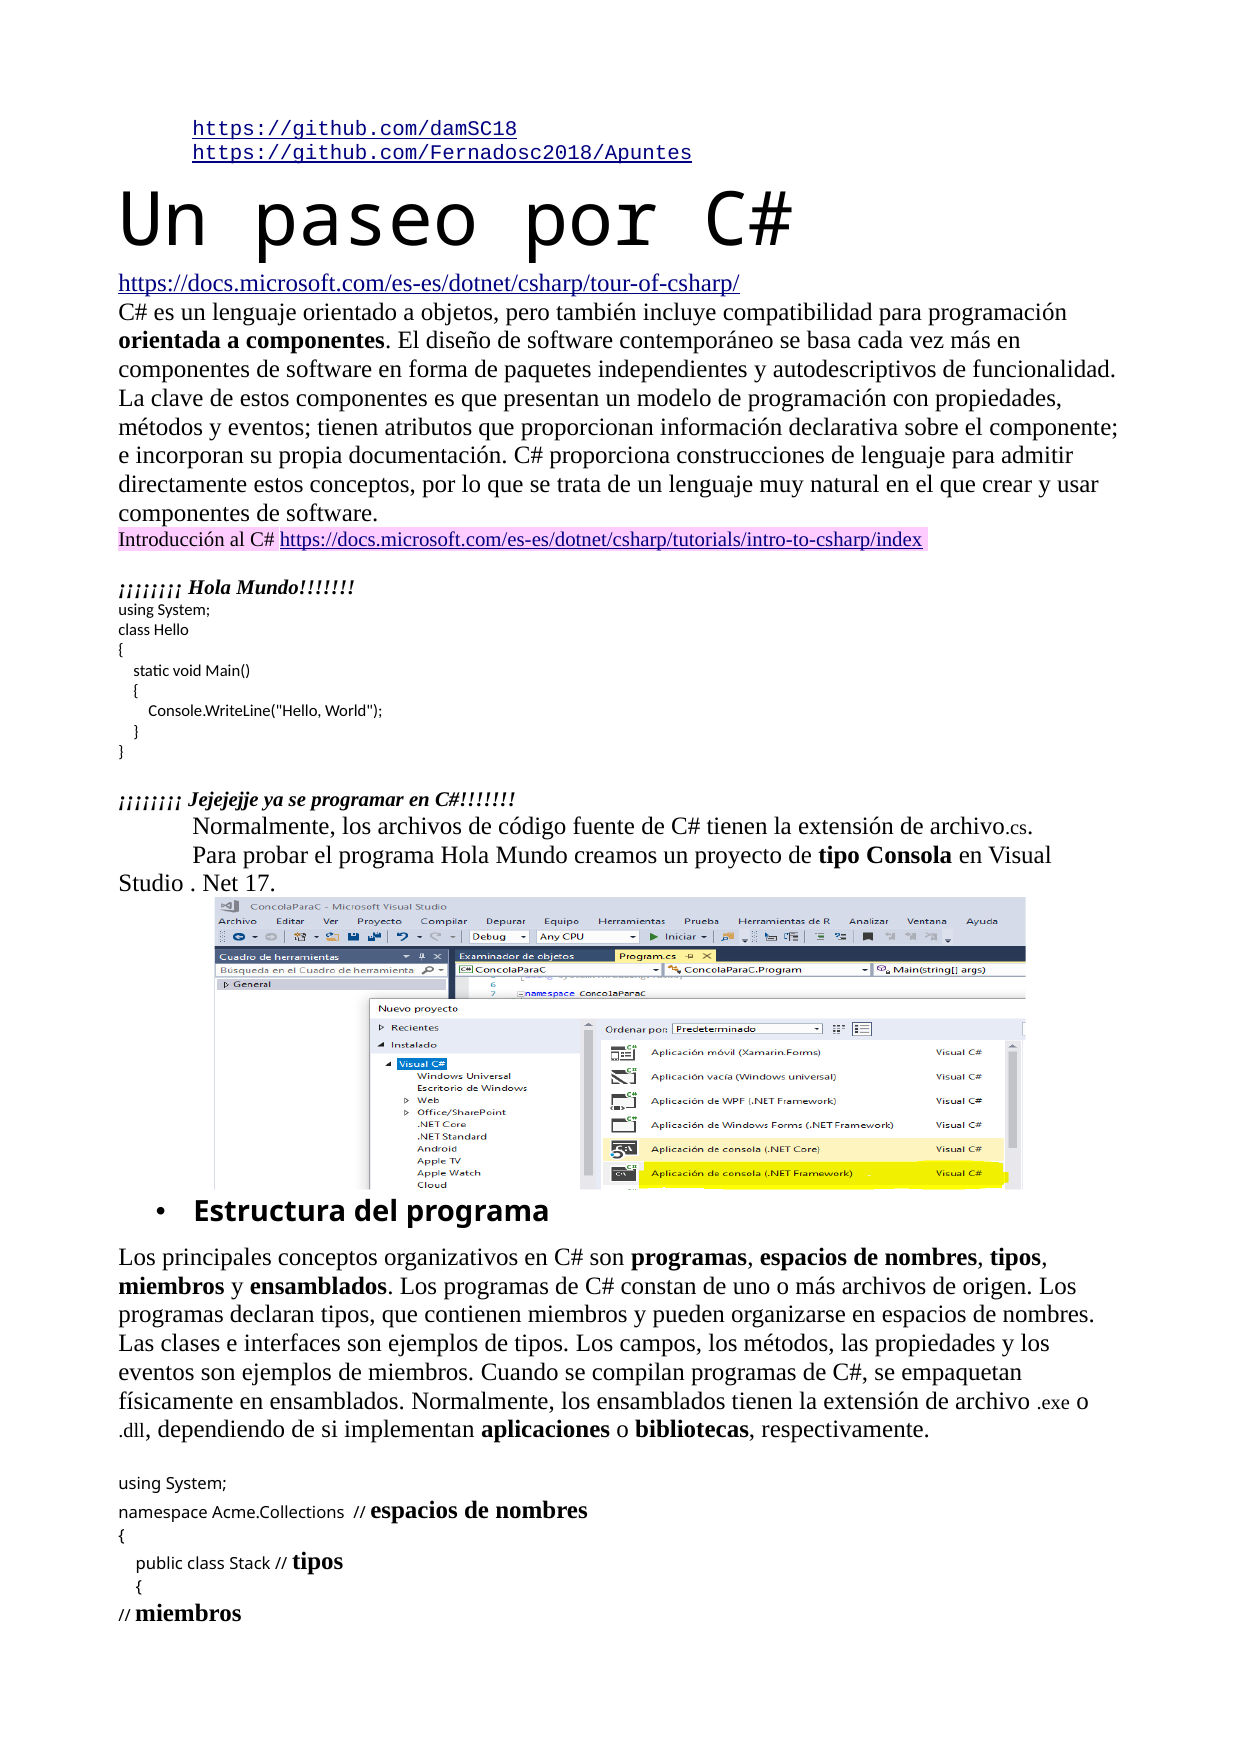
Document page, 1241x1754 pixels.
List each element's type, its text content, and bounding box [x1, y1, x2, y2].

text } [118, 741, 1122, 761]
text { [118, 680, 1122, 701]
text Los principales conceptos organizativos en C# son programas, espacios de nombres, tipos, miembros y ensamblados. Los programas de C# constan de uno o más archivos de origen. Los programas declaran tipos, que contienen miembros y pueden organizarse en espacios de nombres. Las clases e interfaces son ejemplos de tipos. Los campos, los métodos, las propiedades y los eventos son ejemplos de miembros. Cuando se compilan programas de C#, se empaquetan físicamente en ensamblados. Normalmente, los ensamblados tienen la extensión de archivo .exe o .dll, dependiendo de si implementan aplicaciones o bibliotecas, respectivamente. [118, 1242, 1122, 1443]
text Normalmente, los archivos de código fuente de C# tienen la extensión de archivo.cs. [118, 811, 1122, 840]
text static void Main() [118, 660, 1122, 680]
text { [118, 1523, 1122, 1546]
text public class Stack // tipos [118, 1546, 1122, 1575]
text using System; [118, 1472, 1122, 1495]
subtitle Estructura del programa [156, 1190, 1122, 1229]
text ¡¡¡¡¡¡¡¡ Jejejejje ya se programar en C#!!!!!!! [118, 787, 1122, 811]
text https://github.com/damSC18 https://github.com/Fernadosc2018/Apuntes [118, 118, 1122, 165]
text { [118, 1575, 1122, 1598]
text Console.WriteLine("Hello, World"); [118, 701, 1122, 721]
text namespace Acme.Collections // espacios de nombres [118, 1495, 1122, 1523]
text // miembros [118, 1598, 1122, 1626]
text Para probar el programa Hola Mundo creamos un proyecto de tipo Consola en Visual Studio . Net 17. [118, 840, 1122, 897]
text } [118, 721, 1122, 741]
text using System; [118, 599, 1122, 619]
text https://docs.microsoft.com/es-es/dotnet/csharp/tour-of-csharp/ [118, 268, 1122, 297]
text C# es un lenguaje orientado a objetos, pero también incluye compatibilidad para programación orientada a componentes. El diseño de software contemporáneo se basa cada vez más en componentes de software en forma de paquetes independientes y autodescriptivos de funcionalidad. La clave de estos componentes es que presentan un modelo de programación con propiedades, métodos y eventos; tienen atributos que proporcionan información declarativa sobre el componente; e incorporan su propia documentación. C# proporciona construcciones de lenguaje para admitir directamente estos conceptos, por lo que se trata de un lenguaje muy natural en el que crear y usar componentes de software. [118, 297, 1122, 527]
text { [118, 639, 1122, 660]
text Introducción al C# https://docs.microsoft.com/es-es/dotnet/csharp/tutorials/intro-to-csharp/index [118, 527, 1122, 551]
text ¡¡¡¡¡¡¡¡ Hola Mundo!!!!!!! [118, 575, 1122, 599]
text Un paseo por C# [118, 165, 1122, 268]
picture [214, 897, 1026, 1190]
text class Hello [118, 619, 1122, 639]
